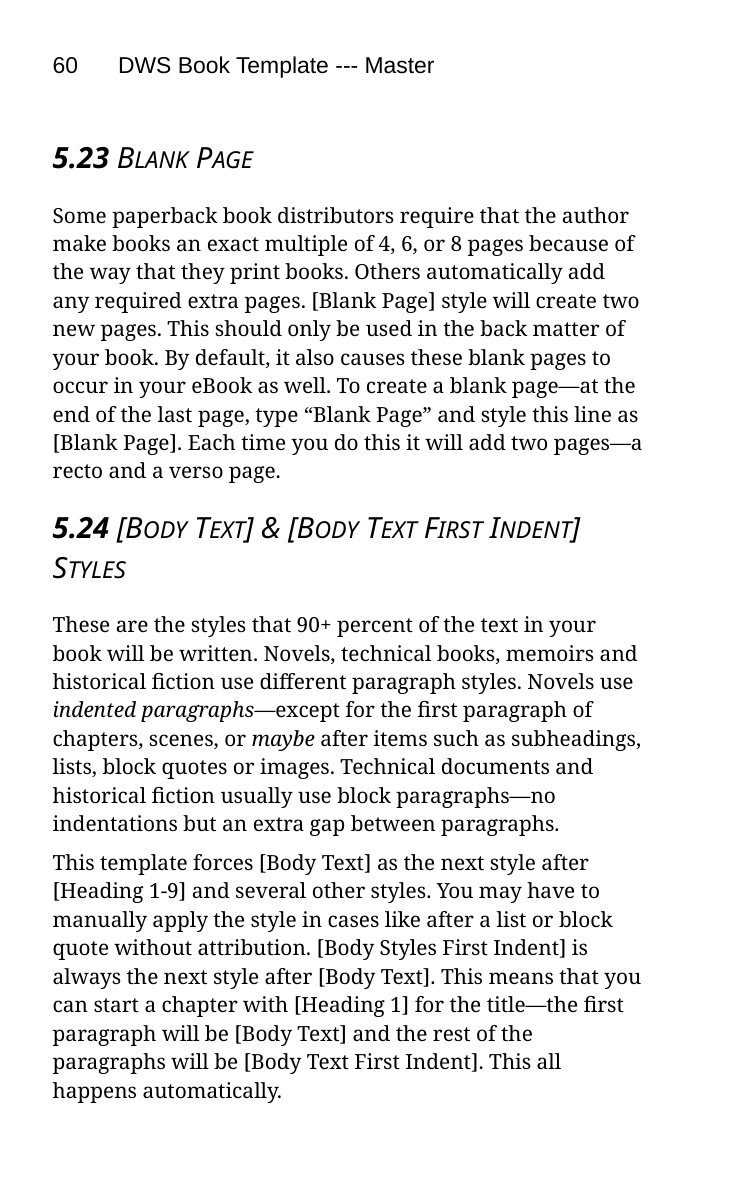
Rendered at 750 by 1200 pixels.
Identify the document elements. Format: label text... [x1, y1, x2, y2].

text These are the styles that 90+ percent of the text in your book will be written. Novels, technical books, memoirs and historical fiction use different paragraph styles. Novels use indented paragraphs—except for the first paragraph of chapters, scenes, or maybe after items such as subheadings, lists, block quotes or images. Technical documents and historical fiction usually use block paragraphs—no indentations but an extra gap between paragraphs. [52, 610, 645, 838]
text This template forces [Body Text] as the next style after [Heading 1-9] and several other styles. You may have to manually apply the style in cases like after a list or block quote without attribution. [Body Styles First Indent] is always the next style after [Body Text]. This means that you can start a chapter with [Heading 1] for the title—the first paragraph will be [Body Text] and the rest of the paragraphs will be [Body Text First Indent]. This all happens automatically. [52, 848, 645, 1104]
subtitle [Body Text] & [Body Text First Indent] Styles [52, 507, 645, 587]
subtitle Blank Page [52, 137, 645, 177]
text Some paperback book distributors require that the author make books an exact multiple of 4, 6, or 8 pages because of the way that they print books. Others automatically add any required extra pages. [Blank Page] style will create two new pages. This should only be used in the back matter of your book. By default, it also causes these blank pages to occur in your eBook as well. To create a blank page—at the end of the last page, type “Blank Page” and style this line as [Blank Page]. Each time you do this it will add two pages—a recto and a verso page. [52, 201, 645, 485]
